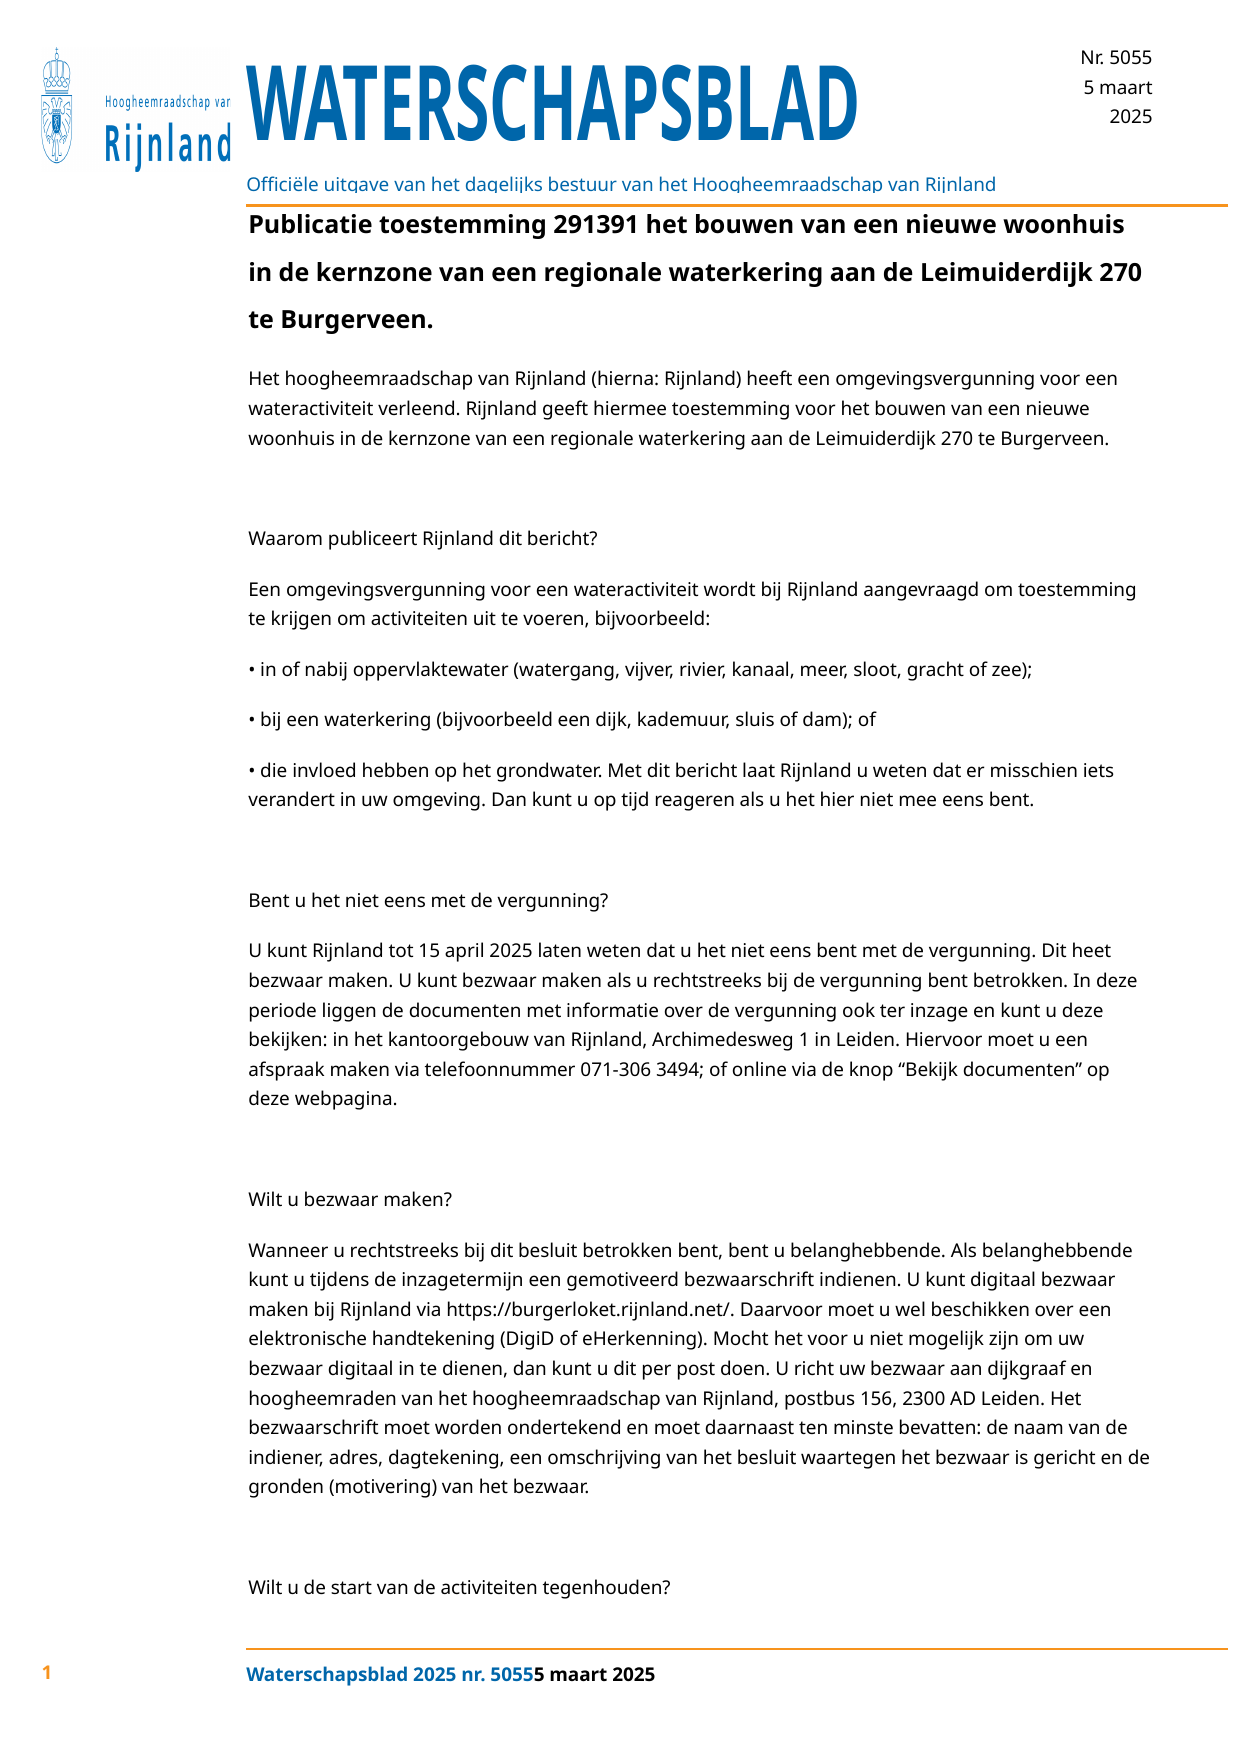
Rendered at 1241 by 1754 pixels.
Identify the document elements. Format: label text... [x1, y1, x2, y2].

text Waarom publiceert Rijnland dit bericht? [248, 526, 1152, 551]
text Bent u het niet eens met de vergunning? [248, 887, 1152, 913]
picture [41, 47, 231, 172]
text • bij een waterkering (bijvoorbeeld een dijk, kademuur, sluis of dam); of [248, 706, 1152, 732]
text Een omgevingsvergunning voor een wateractiviteit wordt bij Rijnland aangevraagd om toestemming te krijgen om activiteiten uit te voeren, bijvoorbeeld: [248, 576, 1152, 631]
text Wanneer u rechtstreeks bij dit besluit betrokken bent, bent u belanghebbende. Als belanghebbende kunt u tijdens de inzagetermijn een gemotiveerd bezwaarschrift indienen. U kunt digitaal bezwaar maken bij Rijnland via https://burgerloket.rijnland.net/. Daarvoor moet u wel beschikken over een elektronische handtekening (DigiD of eHerkenning). Mocht het voor u niet mogelijk zijn om uw bezwaar digitaal in te dienen, dan kunt u dit per post doen. U richt uw bezwaar aan dijkgraaf en hoogheemraden van het hoogheemraadschap van Rijnland, postbus 156, 2300 AD Leiden. Het bezwaarschrift moet worden ondertekend en moet daarnaast ten minste bevatten: de naam van de indiener, adres, dagtekening, een omschrijving van het besluit waartegen het bezwaar is gericht en de gronden (motivering) van het bezwaar. [248, 1237, 1152, 1499]
text Publicatie toestemming 291391 het bouwen van een nieuwe woonhuis in de kernzone van een regionale waterkering aan de Leimuiderdijk 270 te Burgerveen. [248, 207, 1152, 336]
text Wilt u bezwaar maken? [248, 1186, 1152, 1212]
text • in of nabij oppervlaktewater (watergang, vijver, rivier, kanaal, meer, sloot, gracht of zee); [248, 656, 1152, 682]
text Wilt u de start van de activiteiten tegenhouden? [248, 1574, 1152, 1600]
text U kunt Rijnland tot 15 april 2025 laten weten dat u het niet eens bent met de vergunning. Dit heet bezwaar maken. U kunt bezwaar maken als u rechtstreeks bij de vergunning bent betrokken. In deze periode liggen de documenten met informatie over de vergunning ook ter inzage en kunt u deze bekijken: in het kantoorgebouw van Rijnland, Archimedesweg 1 in Leiden. Hiervoor moet u een afspraak maken via telefoonnummer 071-306 3494; of online via de knop “Bekijk documenten” op deze webpagina. [248, 938, 1152, 1111]
text Het hoogheemraadschap van Rijnland (hierna: Rijnland) heeft een omgevingsvergunning voor een wateractiviteit verleend. Rijnland geeft hiermee toestemming voor het bouwen van een nieuwe woonhuis in de kernzone van een regionale waterkering aan de Leimuiderdijk 270 te Burgerveen. [248, 366, 1152, 450]
text • die invloed hebben op het grondwater. Met dit bericht laat Rijnland u weten dat er misschien iets verandert in uw omgeving. Dan kunt u op tijd reageren als u het hier niet mee eens bent. [248, 757, 1152, 812]
